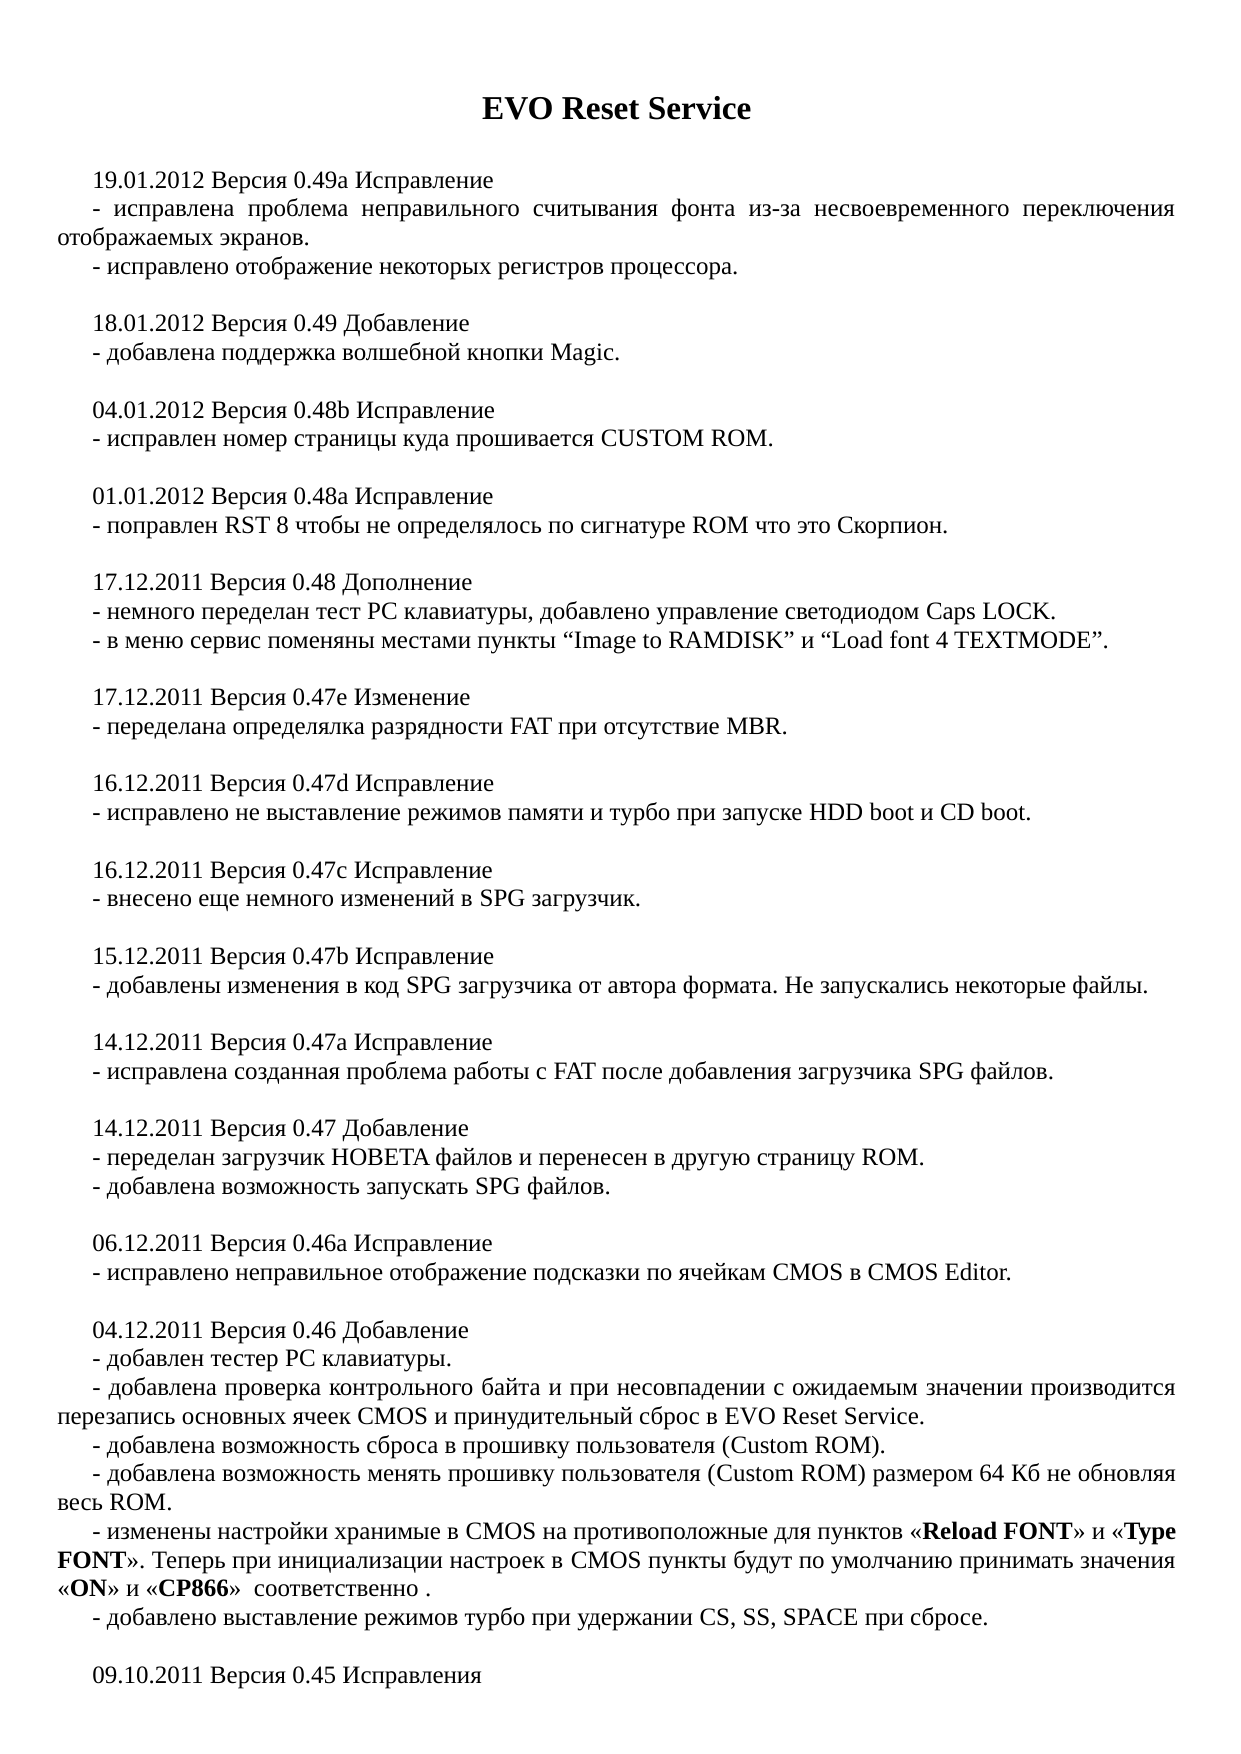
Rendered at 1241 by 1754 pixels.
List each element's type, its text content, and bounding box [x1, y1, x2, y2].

text - исправлено не выставление режимов памяти и турбо при запуске HDD boot и CD boot. [57, 797, 1176, 826]
text - переделана определялка разрядности FAT при отсутствие MBR. [57, 711, 1176, 740]
text - добавлена возможность менять прошивку пользователя (Custom ROM) размером 64 Кб не обновляя весь ROM. [57, 1458, 1176, 1516]
text 16.12.2011 Версия 0.47d Исправление [57, 768, 1176, 797]
text - исправлено неправильное отображение подсказки по ячейкам CMOS в CMOS Editor. [57, 1257, 1176, 1286]
text - добавлена проверка контрольного байта и при несовпадении с ожидаемым значении производится перезапись основных ячеек CMOS и принудительный сброс в EVO Reset Service. [57, 1372, 1176, 1430]
text 14.12.2011 Версия 0.47 Добавление [57, 1113, 1176, 1142]
text 09.10.2011 Версия 0.45 Исправления [57, 1660, 1176, 1688]
text - поправлен RST 8 чтобы не определялось по сигнатуре ROM что это Скорпион. [57, 510, 1176, 538]
text - исправлено отображение некоторых регистров процессора. [57, 251, 1176, 280]
text EVO Reset Service [57, 88, 1176, 126]
text - добавлена возможность сброса в прошивку пользователя (Custom ROM). [57, 1430, 1176, 1458]
text - переделан загрузчик HOBETA файлов и перенесен в другую страницу ROM. [57, 1142, 1176, 1171]
text - исправлен номер страницы куда прошивается CUSTOM ROM. [57, 423, 1176, 452]
text 17.12.2011 Версия 0.48 Дополнение [57, 567, 1176, 596]
text - в меню сервис поменяны местами пункты “Image to RAMDISK” и “Load font 4 TEXTMODE”. [57, 625, 1176, 653]
text - добавлена возможность запускать SPG файлов. [57, 1171, 1176, 1200]
text 06.12.2011 Версия 0.46а Исправление [57, 1228, 1176, 1257]
text 01.01.2012 Версия 0.48а Исправление [57, 481, 1176, 510]
text 04.12.2011 Версия 0.46 Добавление [57, 1315, 1176, 1343]
text 19.01.2012 Версия 0.49a Исправление [57, 165, 1176, 193]
text - добавлен тестер PC клавиатуры. [57, 1343, 1176, 1372]
text 14.12.2011 Версия 0.47a Исправление [57, 1027, 1176, 1056]
text - добавлена поддержка волшебной кнопки Magic. [57, 337, 1176, 366]
text 04.01.2012 Версия 0.48b Исправление [57, 395, 1176, 423]
text 17.12.2011 Версия 0.47e Изменение [57, 682, 1176, 711]
text - внесено еще немного изменений в SPG загрузчик. [57, 883, 1176, 912]
text - исправлена проблема неправильного считывания фонта из-за несвоевременного переключения отображаемых экранов. [57, 193, 1176, 251]
text - изменены настройки хранимые в CMOS на противоположные для пунктов «Reload FONT» и «Type FONT». Теперь при инициализации настроек в CMOS пункты будут по умолчанию принимать значения «ON» и «CP866» соответственно . [57, 1516, 1176, 1602]
text - исправлена созданная проблема работы с FAT после добавления загрузчика SPG файлов. [57, 1056, 1176, 1085]
text - добавлены изменения в код SPG загрузчика от автора формата. Не запускались некоторые файлы. [57, 970, 1176, 998]
text - немного переделан тест PC клавиатуры, добавлено управление светодиодом Caps LOCK. [57, 596, 1176, 625]
text 18.01.2012 Версия 0.49 Добавление [57, 308, 1176, 337]
text 16.12.2011 Версия 0.47c Исправление [57, 855, 1176, 883]
text 15.12.2011 Версия 0.47b Исправление [57, 941, 1176, 970]
text - добавлено выставление режимов турбо при удержании CS, SS, SPACE при сбросе. [57, 1602, 1176, 1631]
